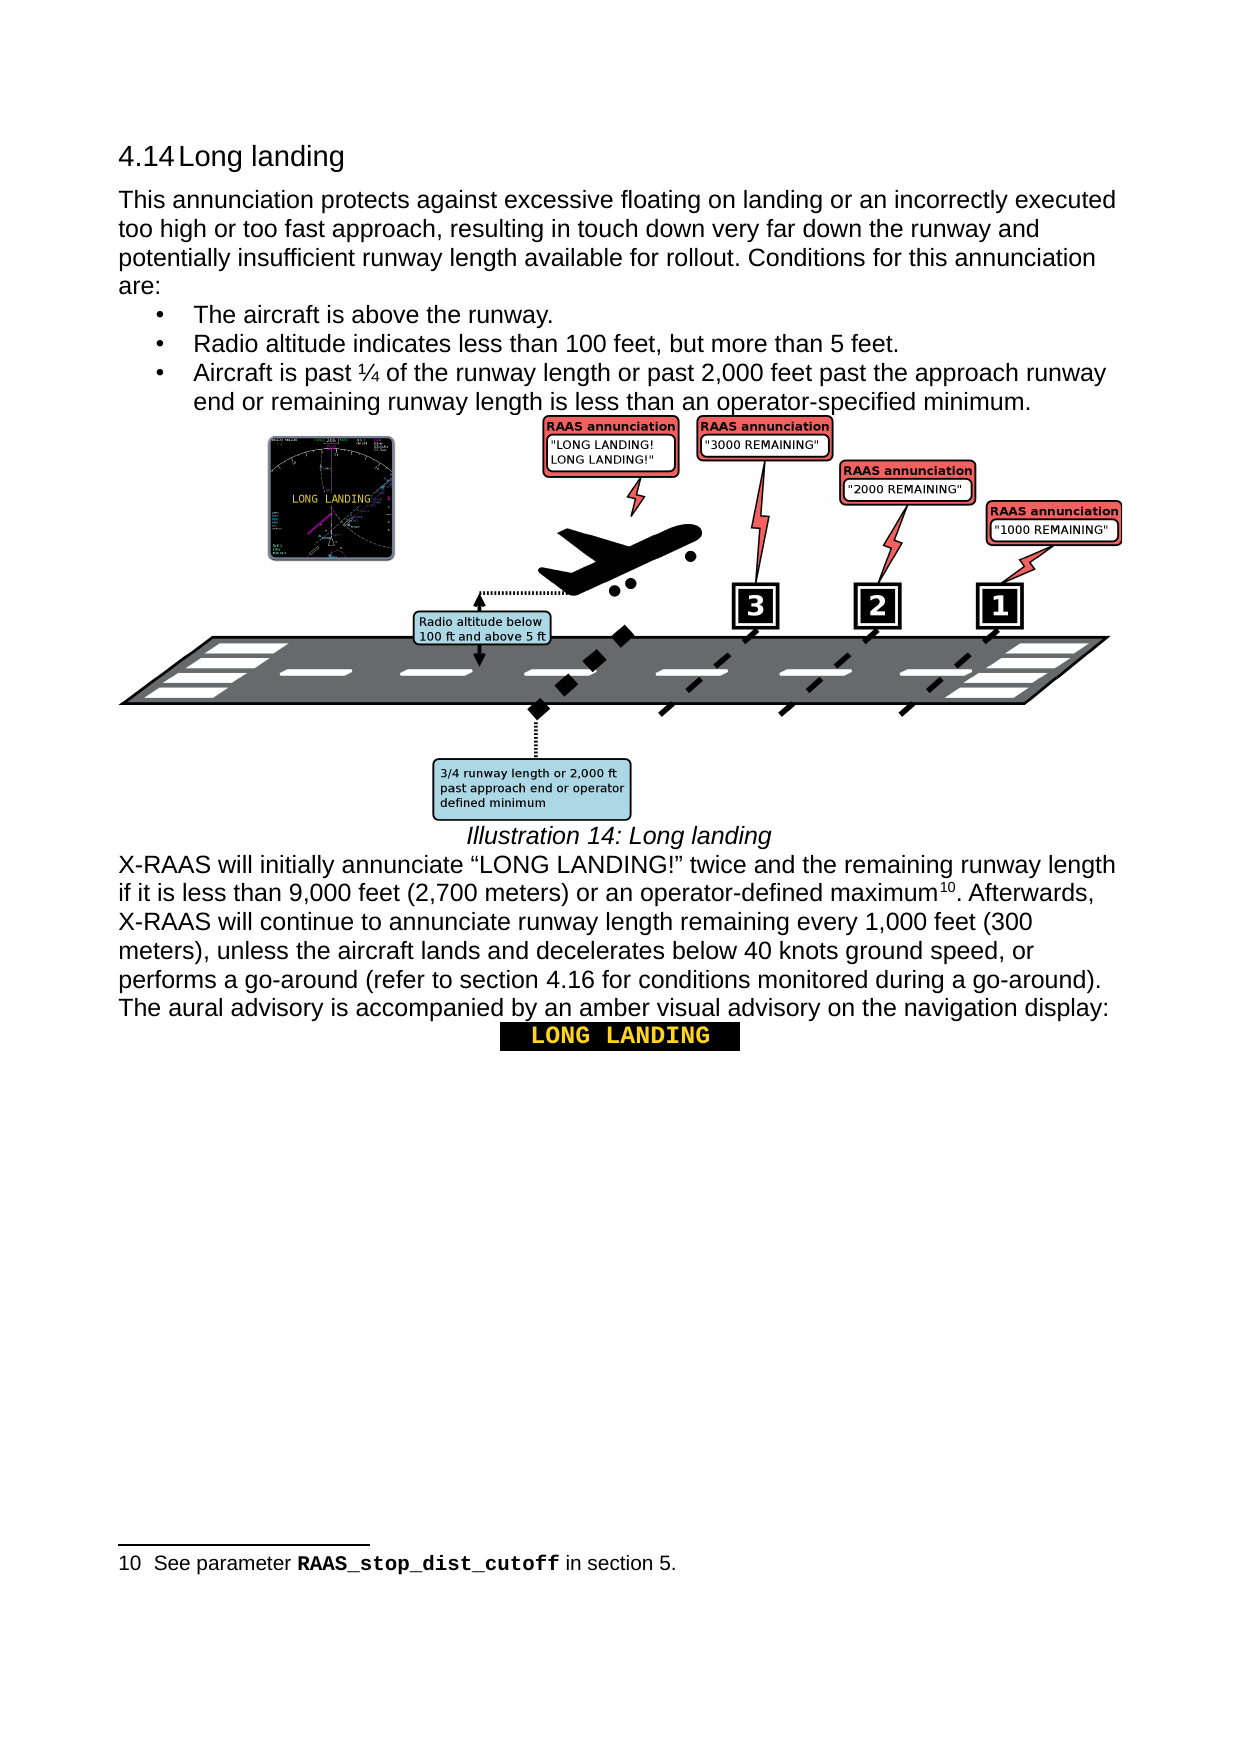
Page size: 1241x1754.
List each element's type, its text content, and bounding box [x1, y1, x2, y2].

text X-RAAS will initially annunciate “LONG LANDING!” twice and the remaining runway length if it is less than 9,000 feet (2,700 meters) or an operator-defined maximum. Afterwards, X-RAAS will continue to annunciate runway length remaining every 1,000 feet (300 meters), unless the aircraft lands and decelerates below 40 knots ground speed, or performs a go-around (refer to section 4.16 for conditions monitored during a go-around). The aural advisory is accompanied by an amber visual advisory on the navigation display: [118, 850, 1122, 1022]
list Aircraft is past ¼ of the runway length or past 2,000 feet past the approach runway end or remaining runway length is less than an operator-specified minimum. [156, 358, 1122, 415]
subtitle Long landing [118, 139, 1122, 172]
text Illustration 14: Long landing [118, 821, 1122, 850]
text LONG LANDING [118, 1022, 1122, 1051]
text See parameter RAAS_stop_dist_cutoff in section 5. [118, 1551, 1122, 1577]
list Radio altitude indicates less than 100 feet, but more than 5 feet. [156, 329, 1122, 358]
list The aircraft is above the runway. [156, 300, 1122, 329]
text This annunciation protects against excessive floating on landing or an incorrectly executed too high or too fast approach, resulting in touch down very far down the runway and potentially insufficient runway length available for rollout. Conditions for this annunciation are: [118, 185, 1122, 300]
picture [118, 415, 1123, 821]
